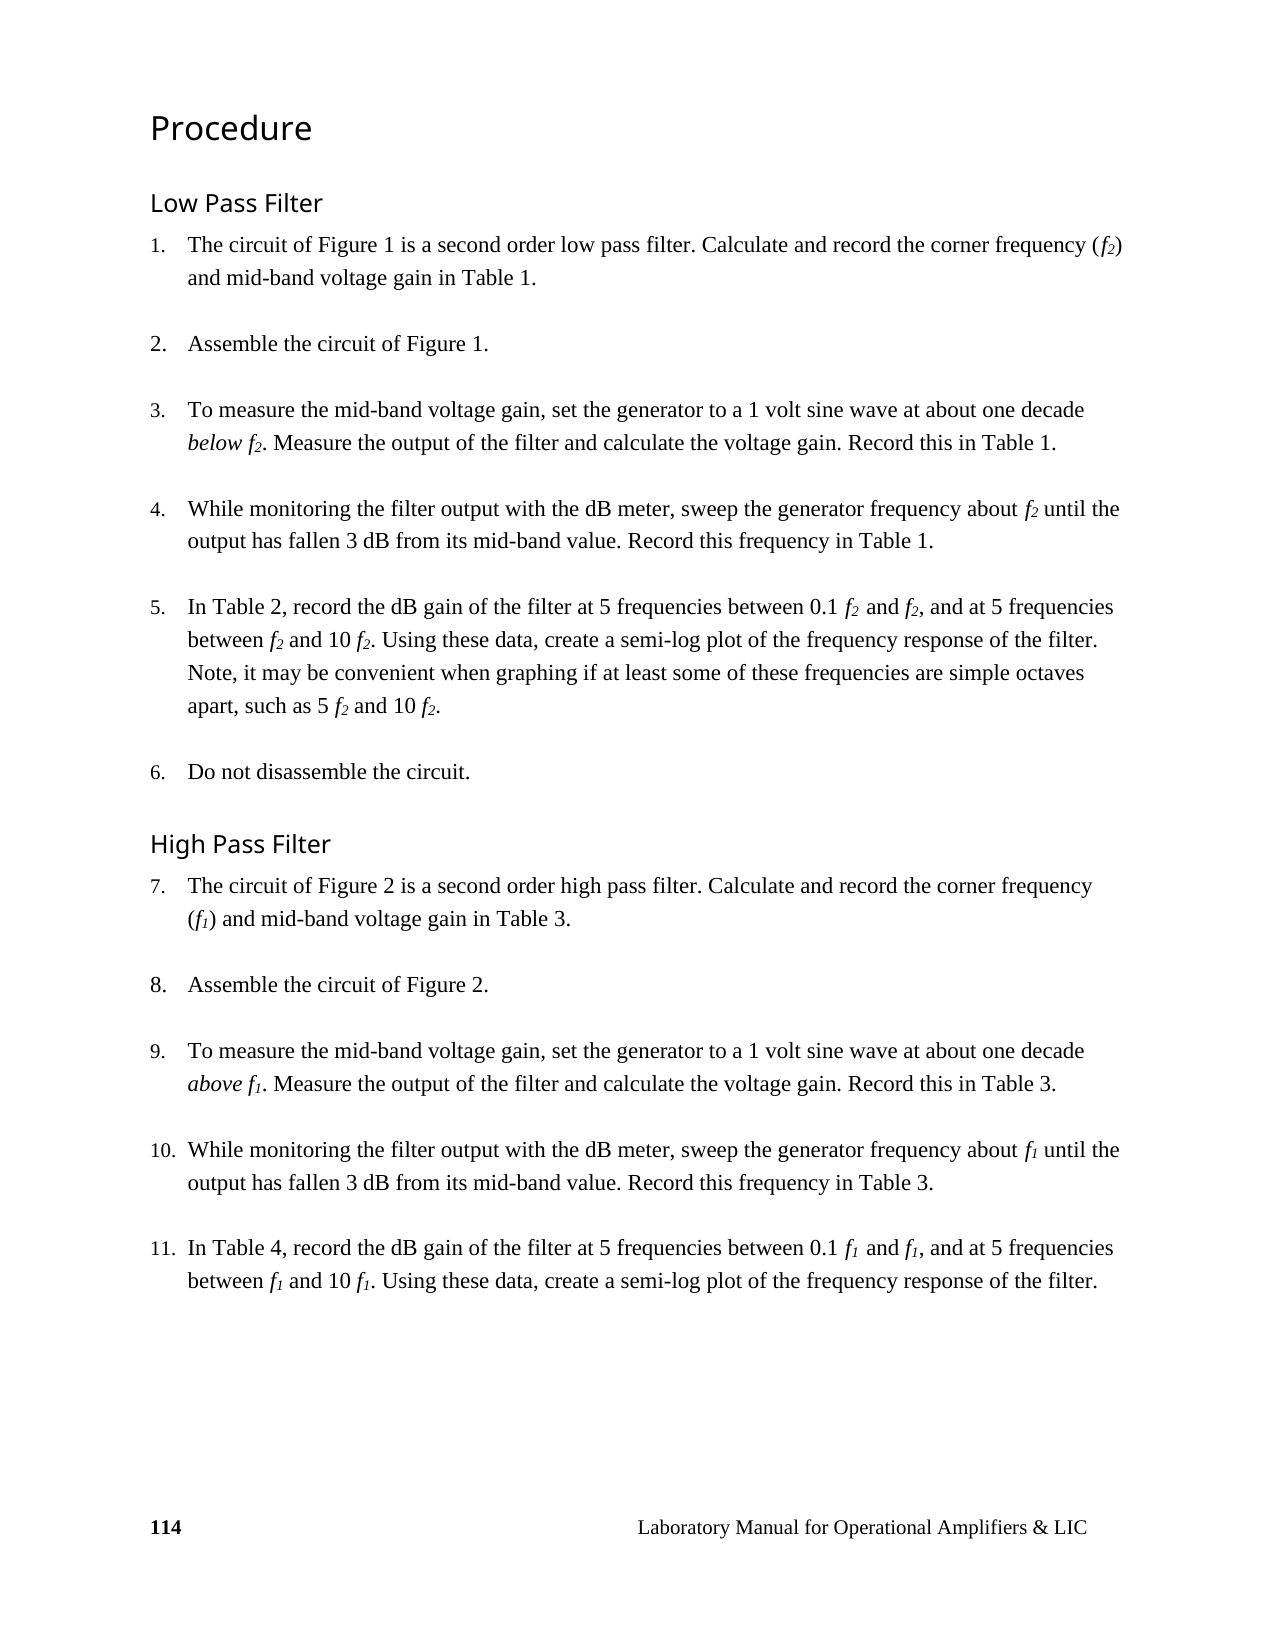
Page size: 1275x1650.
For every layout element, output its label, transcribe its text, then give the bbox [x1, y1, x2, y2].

list To measure the mid-band voltage gain, set the generator to a 1 volt sine wave at about one decade above f1. Measure the output of the filter and calculate the voltage gain. Record this in Table 3. [150, 1037, 1125, 1096]
subtitle Low Pass Filter [150, 186, 1125, 220]
list Assemble the circuit of Figure 2. [150, 971, 1125, 997]
subtitle High Pass Filter [150, 827, 1125, 861]
list In Table 4, record the dB gain of the filter at 5 frequencies between 0.1 f1 and f1, and at 5 frequencies between f1 and 10 f1. Using these data, create a semi-log plot of the frequency response of the filter. [150, 1234, 1125, 1294]
list Assemble the circuit of Figure 1. [150, 330, 1125, 356]
list In Table 2, record the dB gain of the filter at 5 frequencies between 0.1 f2 and f2, and at 5 frequencies between f2 and 10 f2. Using these data, create a semi-log plot of the frequency response of the filter. Note, it may be convenient when graphing if at least some of these frequencies are simple octaves apart, such as 5 f2 and 10 f2. [150, 593, 1125, 718]
list The circuit of Figure 2 is a second order high pass filter. Calculate and record the corner frequency (f1) and mid-band voltage gain in Table 3. [150, 872, 1125, 932]
list The circuit of Figure 1 is a second order low pass filter. Calculate and record the corner frequency (f2) and mid-band voltage gain in Table 1. [150, 231, 1125, 291]
list To measure the mid-band voltage gain, set the generator to a 1 volt sine wave at about one decade below f2. Measure the output of the filter and calculate the voltage gain. Record this in Table 1. [150, 396, 1125, 455]
list While monitoring the filter output with the dB meter, sweep the generator frequency about f2 until the output has fallen 3 dB from its mid-band value. Record this frequency in Table 1. [150, 494, 1125, 554]
text Procedure [150, 105, 1125, 150]
list While monitoring the filter output with the dB meter, sweep the generator frequency about f1 until the output has fallen 3 dB from its mid-band value. Record this frequency in Table 3. [150, 1136, 1125, 1195]
list Do not disassemble the circuit. [150, 758, 1125, 784]
